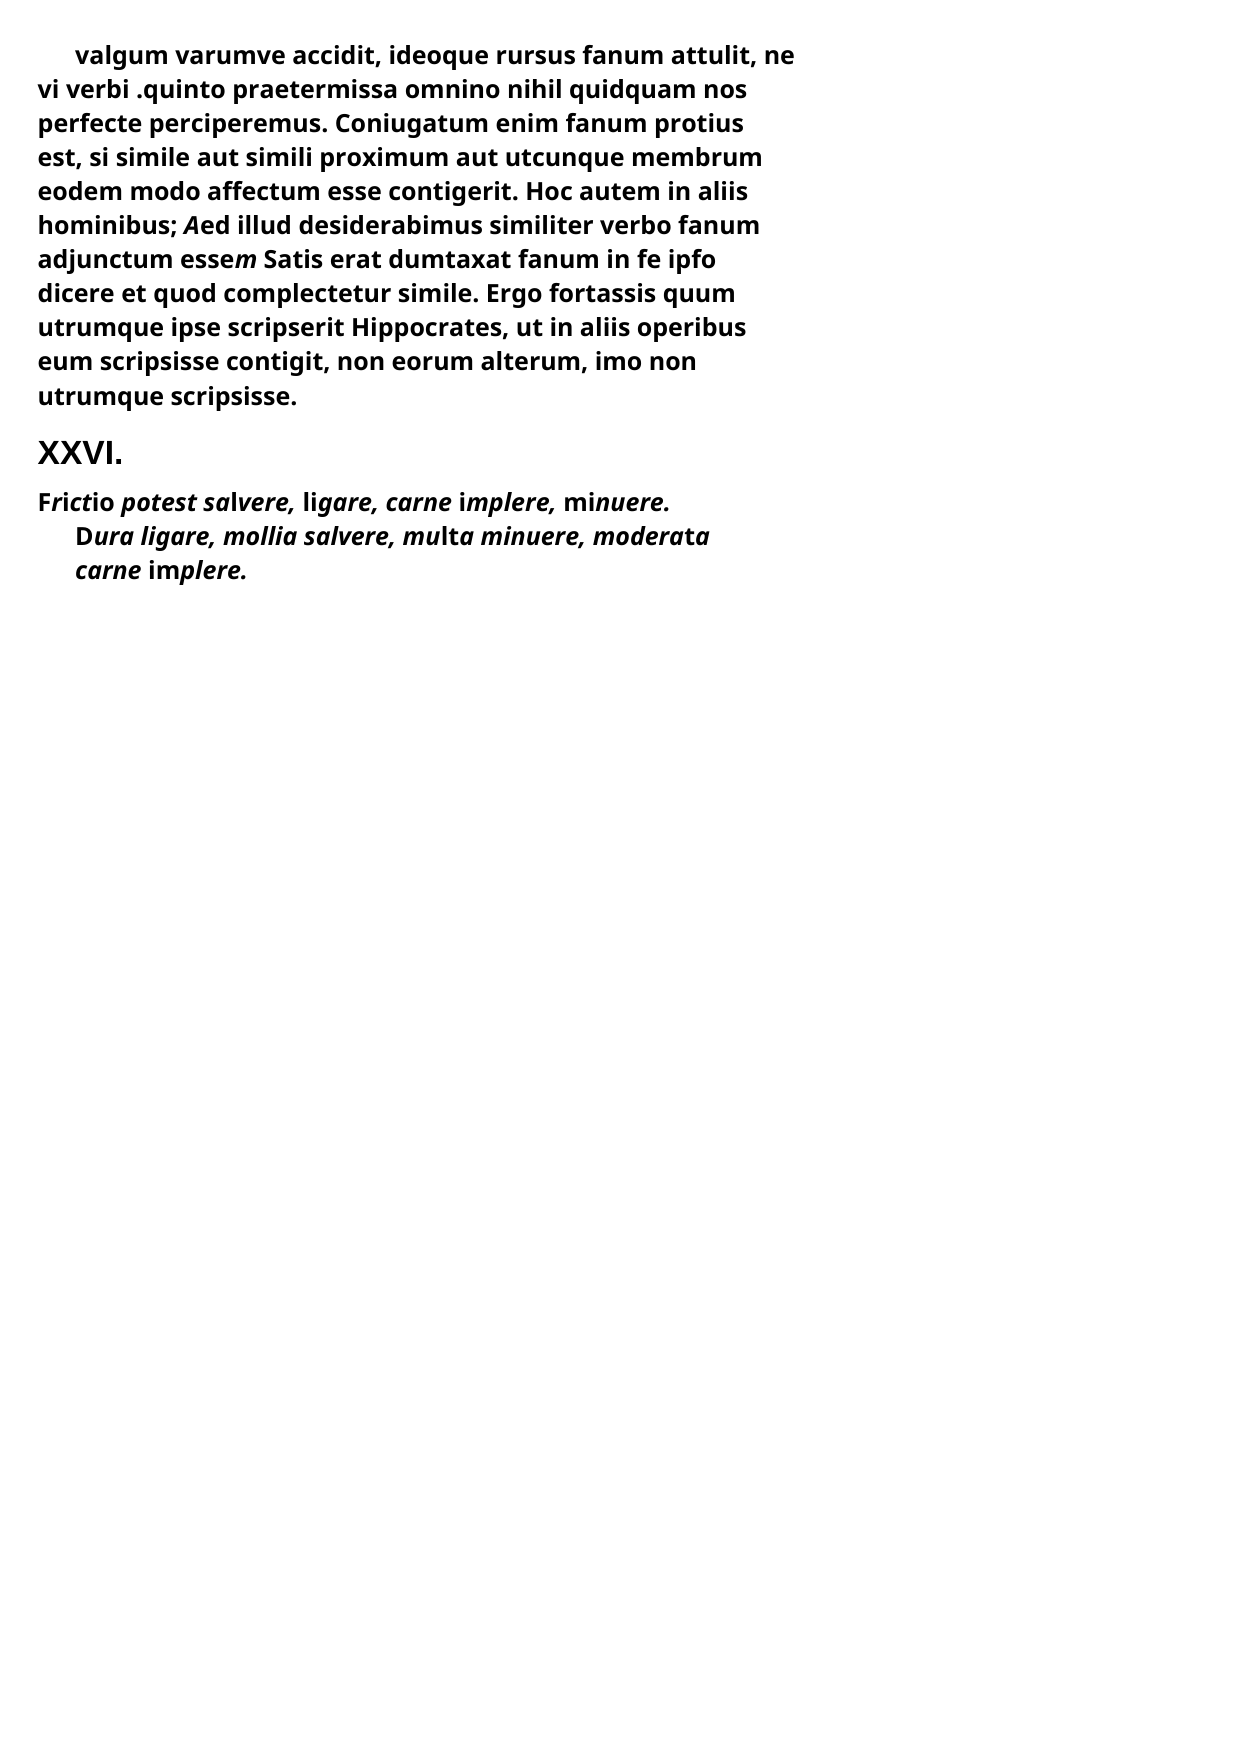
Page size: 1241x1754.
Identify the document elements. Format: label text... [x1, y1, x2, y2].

text Frictio potest salvere, ligare, carne implere, minuere. Dura ligare, mollia salvere, multa minuere, moderata carne implere. [37, 484, 1203, 586]
text valgum varumve accidit, ideoque rursus fanum attulit, ne vi verbi .quinto praetermissa omnino nihil quidquam nos perfecte perciperemus. Coniugatum enim fanum protius est, si simile aut simili proximum aut utcunque membrum eodem modo affectum esse contigerit. Hoc autem in aliis hominibus; Aed illud desiderabimus similiter verbo fanum adjunctum essem Satis erat dumtaxat fanum in fe ipfo dicere et quod complectetur simile. Ergo fortassis quum utrumque ipse scripserit Hippocrates, ut in aliis operibus eum scripsisse contigit, non eorum alterum, imo non utrumque scripsisse. [37, 37, 1203, 412]
subtitle XXVI. [37, 433, 1203, 472]
